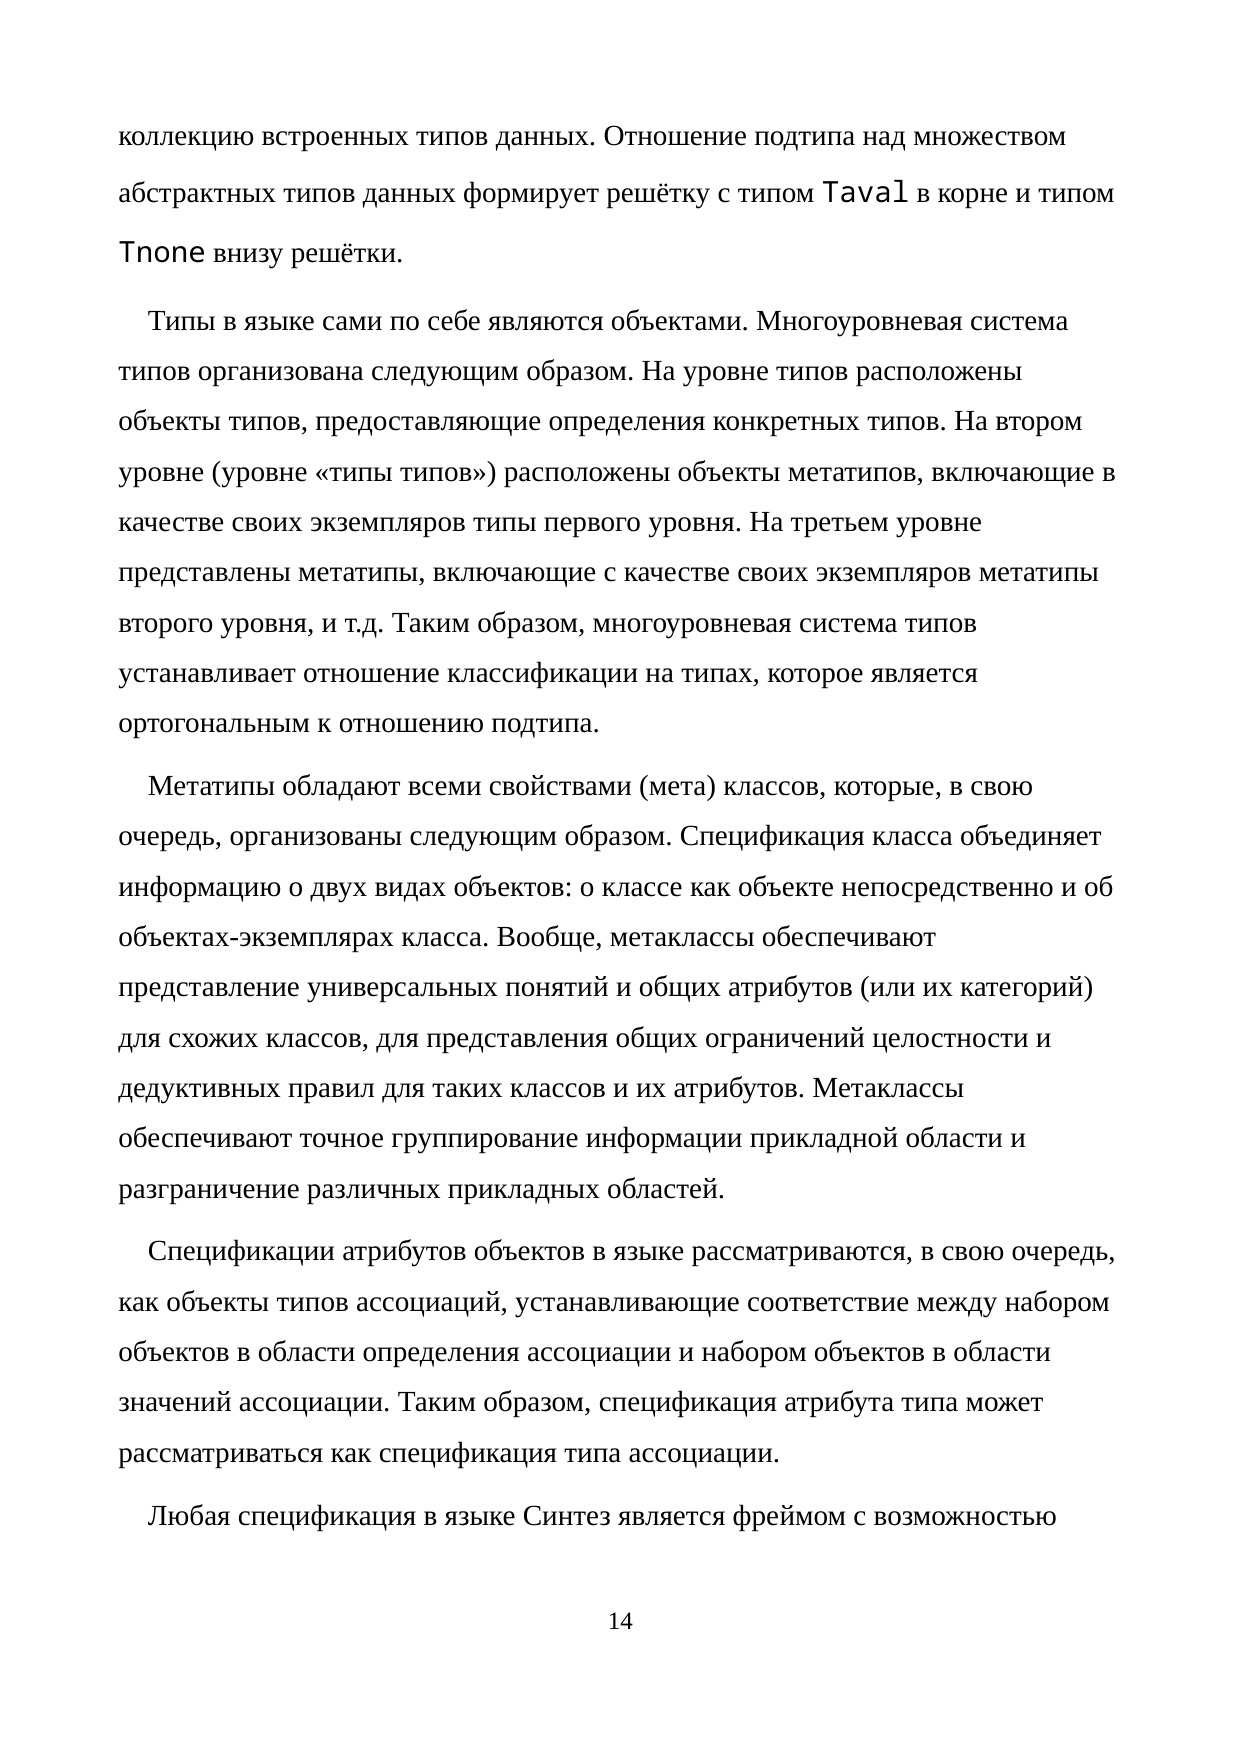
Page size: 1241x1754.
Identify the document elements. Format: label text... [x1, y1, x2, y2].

text Любая спецификация в языке Синтез является фреймом с возможностью [118, 1498, 1122, 1531]
text Спецификации атрибутов объектов в языке рассматриваются, в свою очередь, как объекты типов ассоциаций, устанавливающие соответствие между набором объектов в области определения ассоциации и набором объектов в области значений ассоциации. Таким образом, спецификация атрибута типа может рассматриваться как спецификация типа ассоциации. [118, 1233, 1122, 1468]
text Метатипы обладают всеми свойствами (мета) классов, которые, в свою очередь, организованы следующим образом. Спецификация класса объединяет информацию о двух видах объектов: о классе как объекте непосредственно и об объектах-экземплярах класса. Вообще, метаклассы обеспечивают представление универсальных понятий и общих атрибутов (или их категорий) для схожих классов, для представления общих ограничений целостности и дедуктивных правил для таких классов и их атрибутов. Метаклассы обеспечивают точное группирование информации прикладной области и разграничение различных прикладных областей. [118, 768, 1122, 1204]
text Типы в языке сами по себе являются объектами. Многоуровневая система типов организована следующим образом. На уровне типов расположены объекты типов, предоставляющие определения конкретных типов. На втором уровне (уровне «типы типов») расположены объекты метатипов, включающие в качестве своих экземпляров типы первого уровня. На третьем уровне представлены метатипы, включающие с качестве своих экземпляров метатипы второго уровня, и т.д. Таким образом, многоуровневая система типов устанавливает отношение классификации на типах, которое является ортогональным к отношению подтипа. [118, 303, 1122, 739]
text коллекцию встроенных типов данных. Отношение подтипа над множеством абстрактных типов данных формирует решётку с типом Taval в корне и типом Tnone внизу решётки. [118, 118, 1122, 271]
